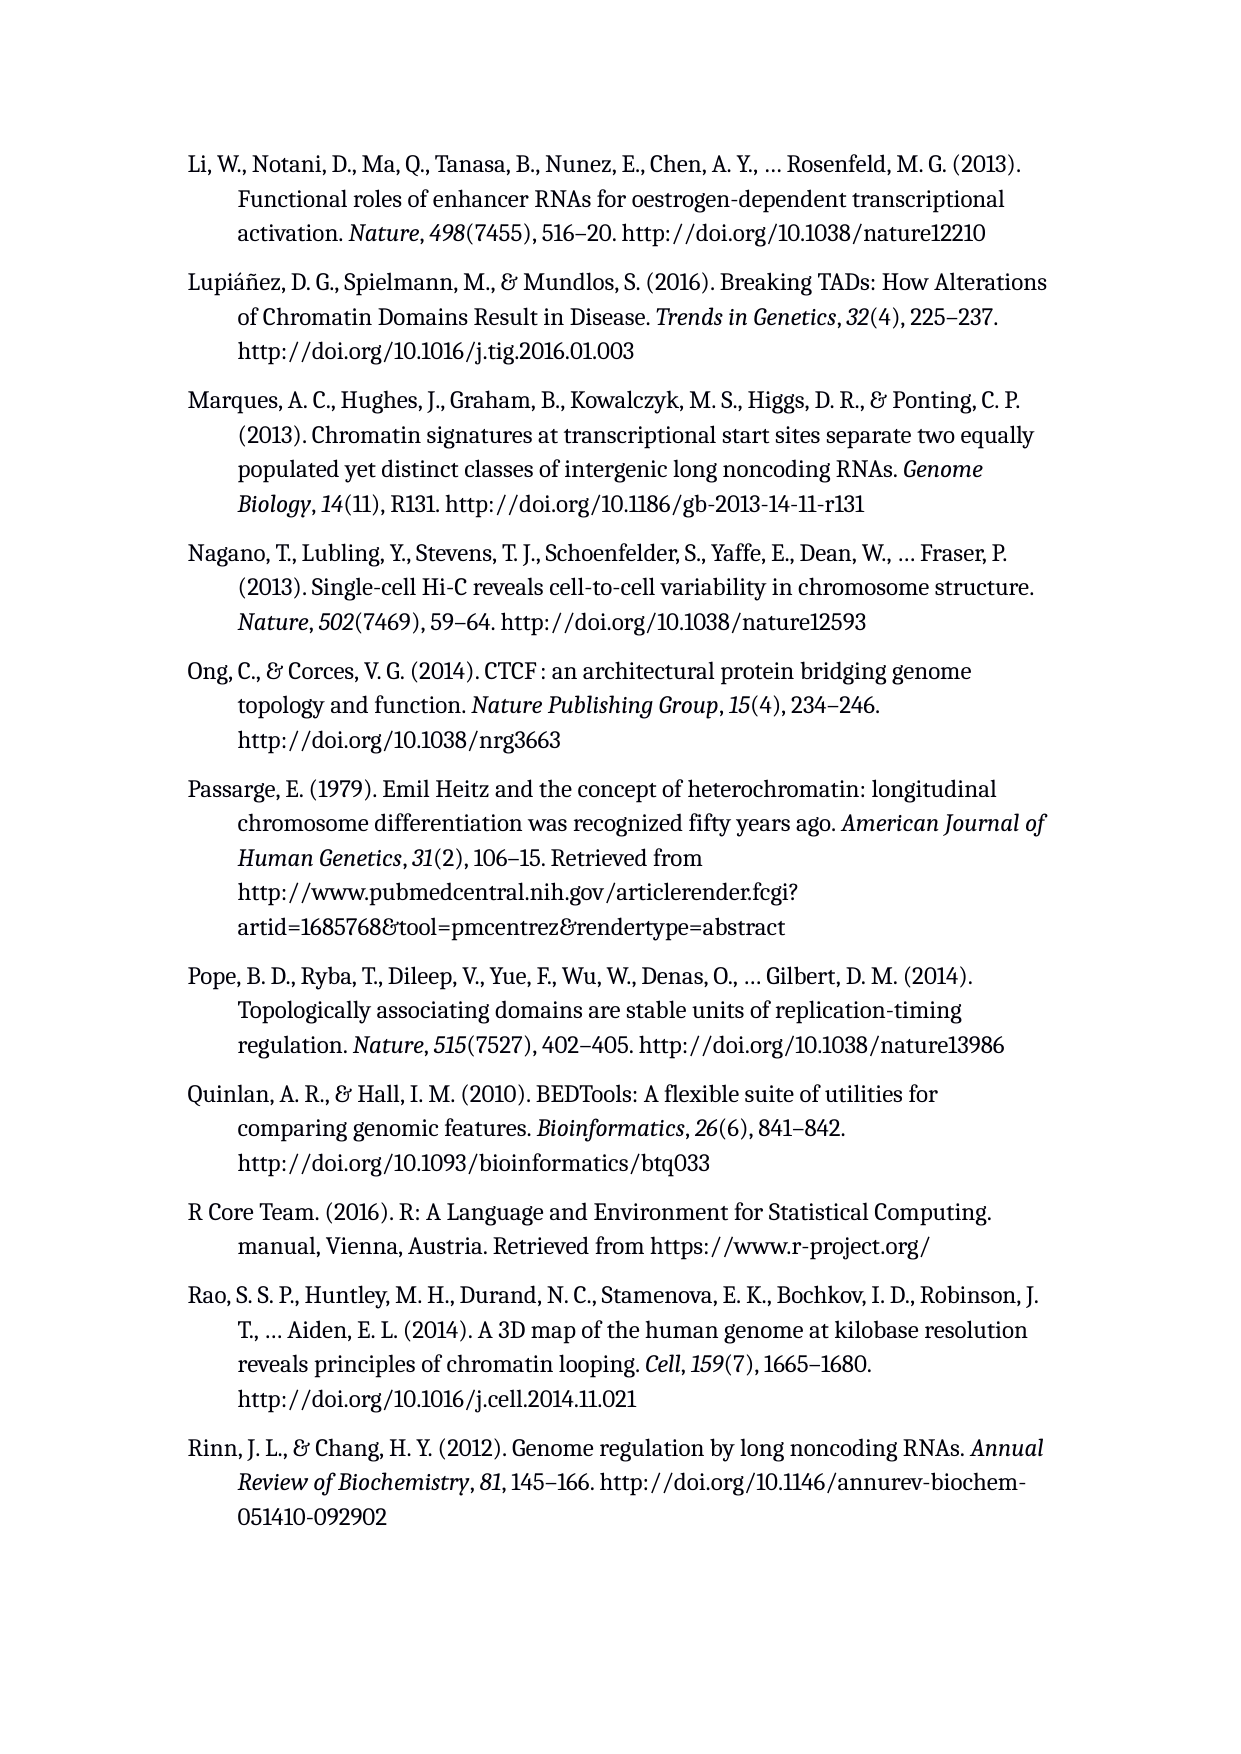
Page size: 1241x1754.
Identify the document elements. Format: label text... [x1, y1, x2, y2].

text Li, W., Notani, D., Ma, Q., Tanasa, B., Nunez, E., Chen, A. Y., … Rosenfeld, M. G. (2013). Functional roles of enhancer RNAs for oestrogen-dependent transcriptional activation. Nature, 498(7455), 516–20. http://doi.org/10.1038/nature12210 [187, 150, 1053, 248]
text R Core Team. (2016). R: A Language and Environment for Statistical Computing. manual, Vienna, Austria. Retrieved from https://www.r-project.org/ [187, 1198, 1053, 1261]
text Marques, A. C., Hughes, J., Graham, B., Kowalczyk, M. S., Higgs, D. R., & Ponting, C. P. (2013). Chromatin signatures at transcriptional start sites separate two equally populated yet distinct classes of intergenic long noncoding RNAs. Genome Biology, 14(11), R131. http://doi.org/10.1186/gb-2013-14-11-r131 [187, 386, 1053, 518]
text Pope, B. D., Ryba, T., Dileep, V., Yue, F., Wu, W., Denas, O., … Gilbert, D. M. (2014). Topologically associating domains are stable units of replication-timing regulation. Nature, 515(7527), 402–405. http://doi.org/10.1038/nature13986 [187, 962, 1053, 1059]
text Passarge, E. (1979). Emil Heitz and the concept of heterochromatin: longitudinal chromosome differentiation was recognized fifty years ago. American Journal of Human Genetics, 31(2), 106–15. Retrieved from http://www.pubmedcentral.nih.gov/articlerender.fcgi?artid=1685768&tool=pmcentrez&rendertype=abstract [187, 774, 1053, 941]
text Rao, S. S. P., Huntley, M. H., Durand, N. C., Stamenova, E. K., Bochkov, I. D., Robinson, J. T., … Aiden, E. L. (2014). A 3D map of the human genome at kilobase resolution reveals principles of chromatin looping. Cell, 159(7), 1665–1680. http://doi.org/10.1016/j.cell.2014.11.021 [187, 1281, 1053, 1413]
text Nagano, T., Lubling, Y., Stevens, T. J., Schoenfelder, S., Yaffe, E., Dean, W., … Fraser, P. (2013). Single-cell Hi-C reveals cell-to-cell variability in chromosome structure. Nature, 502(7469), 59–64. http://doi.org/10.1038/nature12593 [187, 538, 1053, 636]
text Ong, C., & Corces, V. G. (2014). CTCF : an architectural protein bridging genome topology and function. Nature Publishing Group, 15(4), 234–246. http://doi.org/10.1038/nrg3663 [187, 657, 1053, 754]
text Lupiáñez, D. G., Spielmann, M., & Mundlos, S. (2016). Breaking TADs: How Alterations of Chromatin Domains Result in Disease. Trends in Genetics, 32(4), 225–237. http://doi.org/10.1016/j.tig.2016.01.003 [187, 268, 1053, 366]
text Rinn, J. L., & Chang, H. Y. (2012). Genome regulation by long noncoding RNAs. Annual Review of Biochemistry, 81, 145–166. http://doi.org/10.1146/annurev-biochem-051410-092902 [187, 1434, 1053, 1531]
text Quinlan, A. R., & Hall, I. M. (2010). BEDTools: A flexible suite of utilities for comparing genomic features. Bioinformatics, 26(6), 841–842. http://doi.org/10.1093/bioinformatics/btq033 [187, 1079, 1053, 1177]
